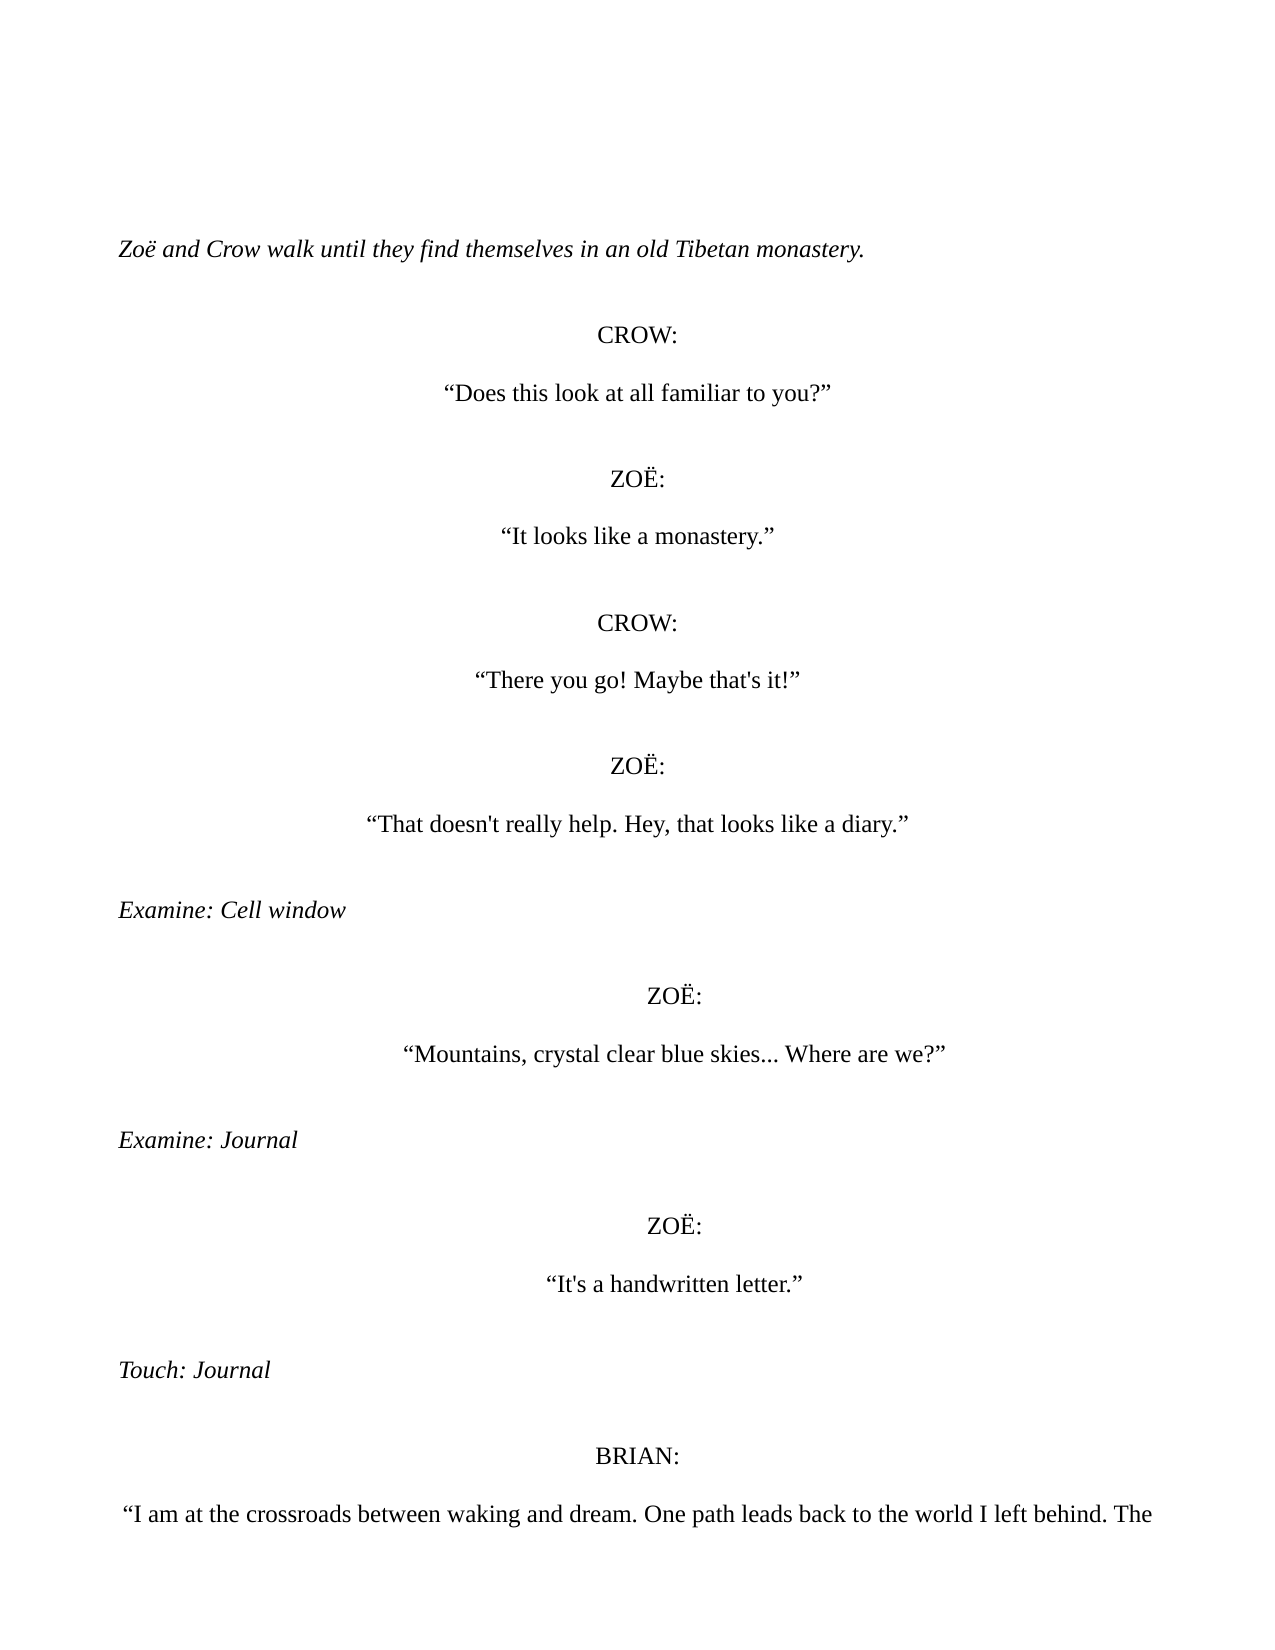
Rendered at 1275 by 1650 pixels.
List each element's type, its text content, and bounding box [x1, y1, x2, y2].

text CROW: [118, 608, 1157, 636]
text “It looks like a monastery.” [118, 521, 1157, 550]
text “It's a handwritten letter.” [118, 1269, 1157, 1298]
text Examine: Journal [118, 1125, 1157, 1154]
text ZOË: [118, 464, 1157, 493]
text Touch: Journal [118, 1355, 1157, 1384]
text “There you go! Maybe that's it!” [118, 665, 1157, 694]
text “That doesn't really help. Hey, that looks like a diary.” [118, 809, 1157, 838]
text BRIAN: [118, 1441, 1157, 1470]
text Examine: Cell window [118, 895, 1157, 924]
text “Does this look at all familiar to you?” [118, 378, 1157, 406]
text ZOË: [118, 1211, 1157, 1240]
text “Mountains, crystal clear blue skies... Where are we?” [118, 1039, 1157, 1068]
text ZOË: [118, 981, 1157, 1010]
text ZOË: [118, 751, 1157, 780]
text CROW: [118, 320, 1157, 349]
text Zoë and Crow walk until they find themselves in an old Tibetan monastery. [118, 234, 1157, 263]
text “I am at the crossroads between waking and dream. One path leads back to the world I left behind. The [118, 1499, 1157, 1528]
